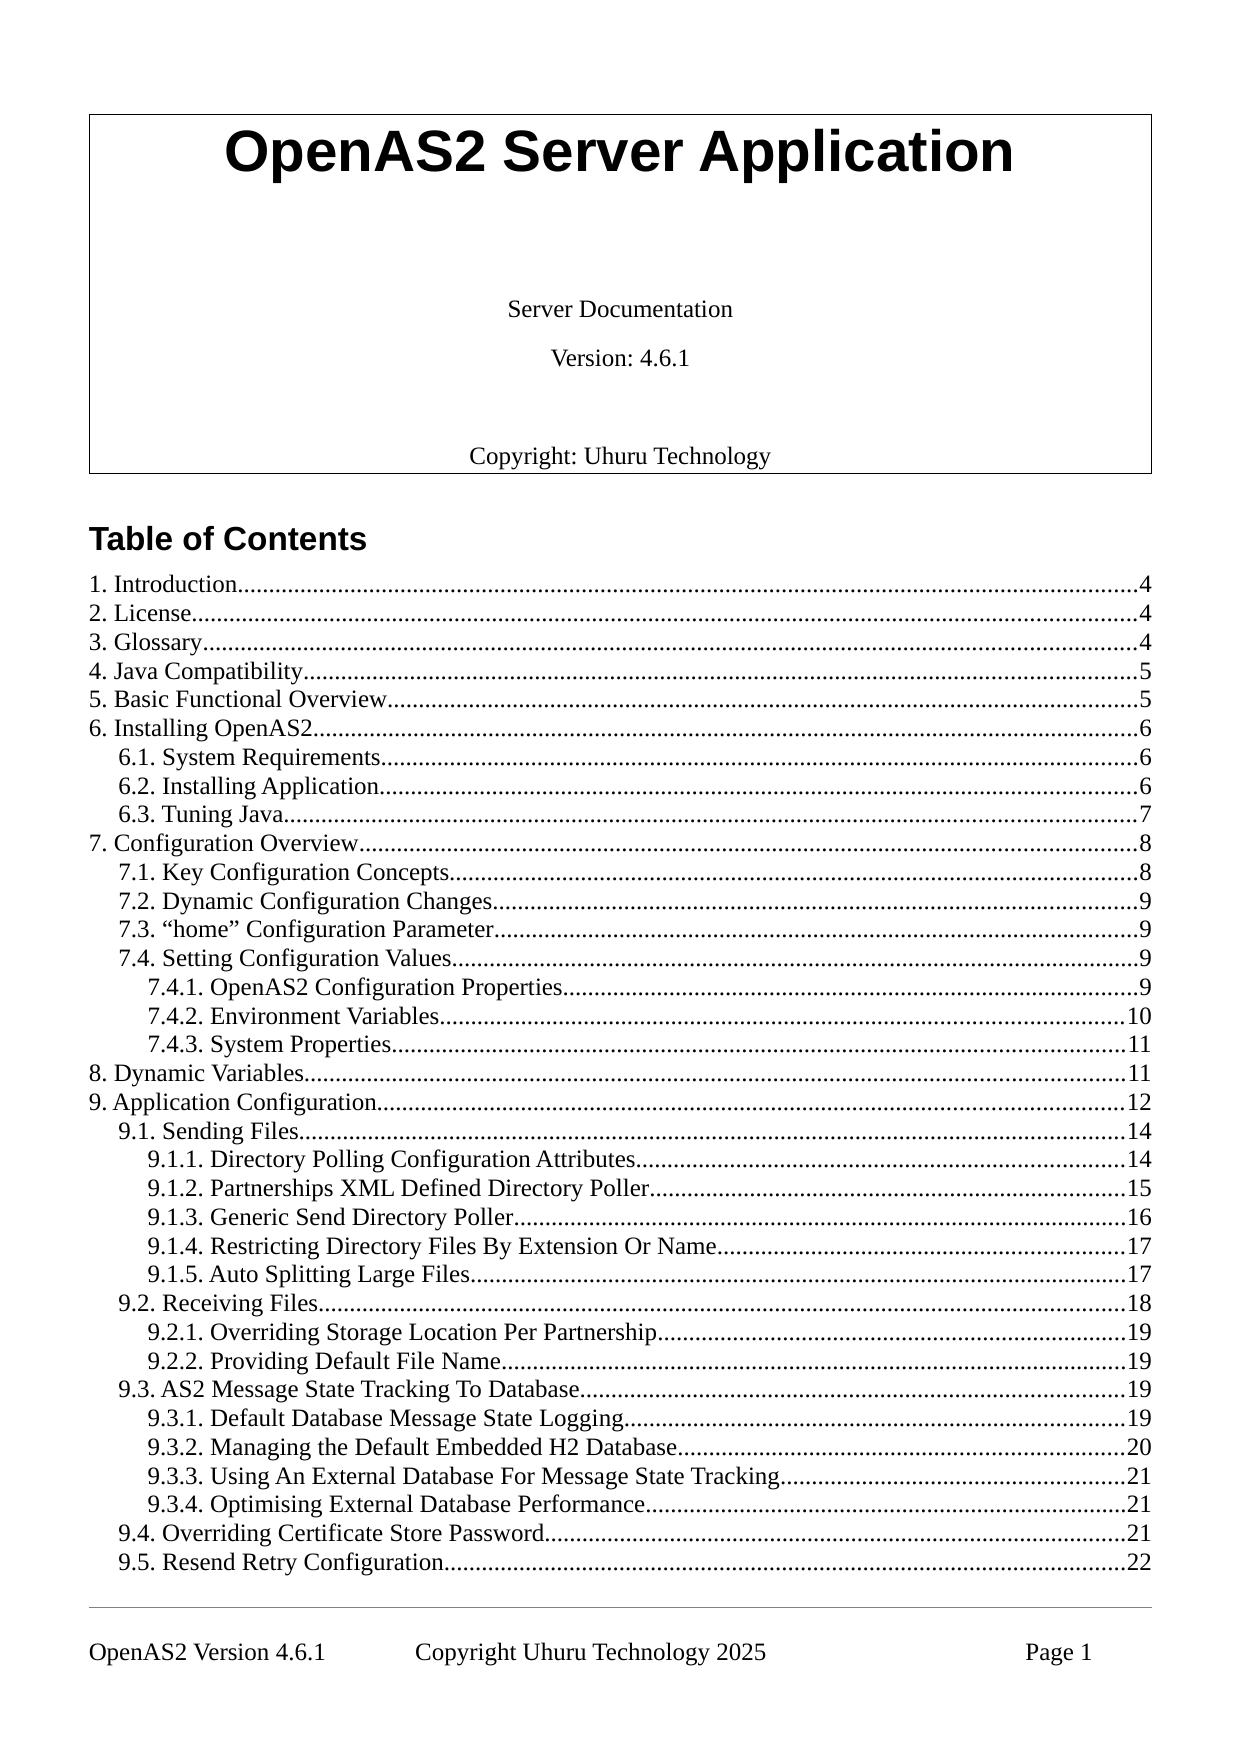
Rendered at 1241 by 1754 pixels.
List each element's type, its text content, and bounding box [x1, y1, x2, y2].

text 6.2. Installing Application 6 [118, 771, 1152, 799]
text 9.3. AS2 Message State Tracking To Database 19 [118, 1374, 1152, 1403]
text 7.2. Dynamic Configuration Changes 9 [118, 886, 1152, 914]
text 6.3. Tuning Java 7 [118, 799, 1152, 828]
text 9.5. Resend Retry Configuration 22 [118, 1547, 1152, 1576]
text 3. Glossary 4 [88, 627, 1152, 656]
text 9.1.5. Auto Splitting Large Files 17 [147, 1259, 1152, 1288]
text 9.1. Sending Files 14 [118, 1116, 1152, 1144]
text 8. Dynamic Variables 11 [88, 1058, 1152, 1087]
text 9.3.3. Using An External Database For Message State Tracking 21 [147, 1461, 1152, 1489]
text 7.3. “home” Configuration Parameter 9 [118, 914, 1152, 943]
text 2. License 4 [88, 598, 1152, 627]
text 9.2.1. Overriding Storage Location Per Partnership 19 [147, 1317, 1152, 1346]
text 7. Configuration Overview 8 [88, 828, 1152, 857]
text 9. Application Configuration 12 [88, 1087, 1152, 1116]
text 9.3.1. Default Database Message State Logging 19 [147, 1403, 1152, 1432]
text 7.4. Setting Configuration Values 9 [118, 943, 1152, 972]
text 7.4.3. System Properties 11 [147, 1029, 1152, 1058]
subtitle Table of Contents [88, 518, 1152, 557]
text 9.1.2. Partnerships XML Defined Directory Poller 15 [147, 1173, 1152, 1202]
text 6. Installing OpenAS2 6 [88, 713, 1152, 742]
text 9.2.2. Providing Default File Name 19 [147, 1346, 1152, 1374]
text 9.3.4. Optimising External Database Performance 21 [147, 1489, 1152, 1518]
text 7.1. Key Configuration Concepts 8 [118, 857, 1152, 886]
text 7.4.2. Environment Variables 10 [147, 1001, 1152, 1029]
text 9.1.3. Generic Send Directory Poller 16 [147, 1202, 1152, 1231]
text 9.3.2. Managing the Default Embedded H2 Database 20 [147, 1432, 1152, 1461]
text 7.4.1. OpenAS2 Configuration Properties 9 [147, 972, 1152, 1001]
text Copyright: Uhuru Technology [90, 438, 1151, 473]
text 4. Java Compatibility 5 [88, 656, 1152, 684]
text 9.1.1. Directory Polling Configuration Attributes 14 [147, 1144, 1152, 1173]
text Server Documentation [90, 291, 1151, 323]
text 1. Introduction 4 [88, 569, 1152, 598]
text Version: 4.6.1 [90, 340, 1151, 372]
text 5. Basic Functional Overview 5 [88, 684, 1152, 713]
text 6.1. System Requirements 6 [118, 742, 1152, 771]
title OpenAS2 Server Application [90, 115, 1151, 184]
text 9.4. Overriding Certificate Store Password 21 [118, 1518, 1152, 1547]
text 9.1.4. Restricting Directory Files By Extension Or Name 17 [147, 1231, 1152, 1259]
text 9.2. Receiving Files 18 [118, 1288, 1152, 1317]
